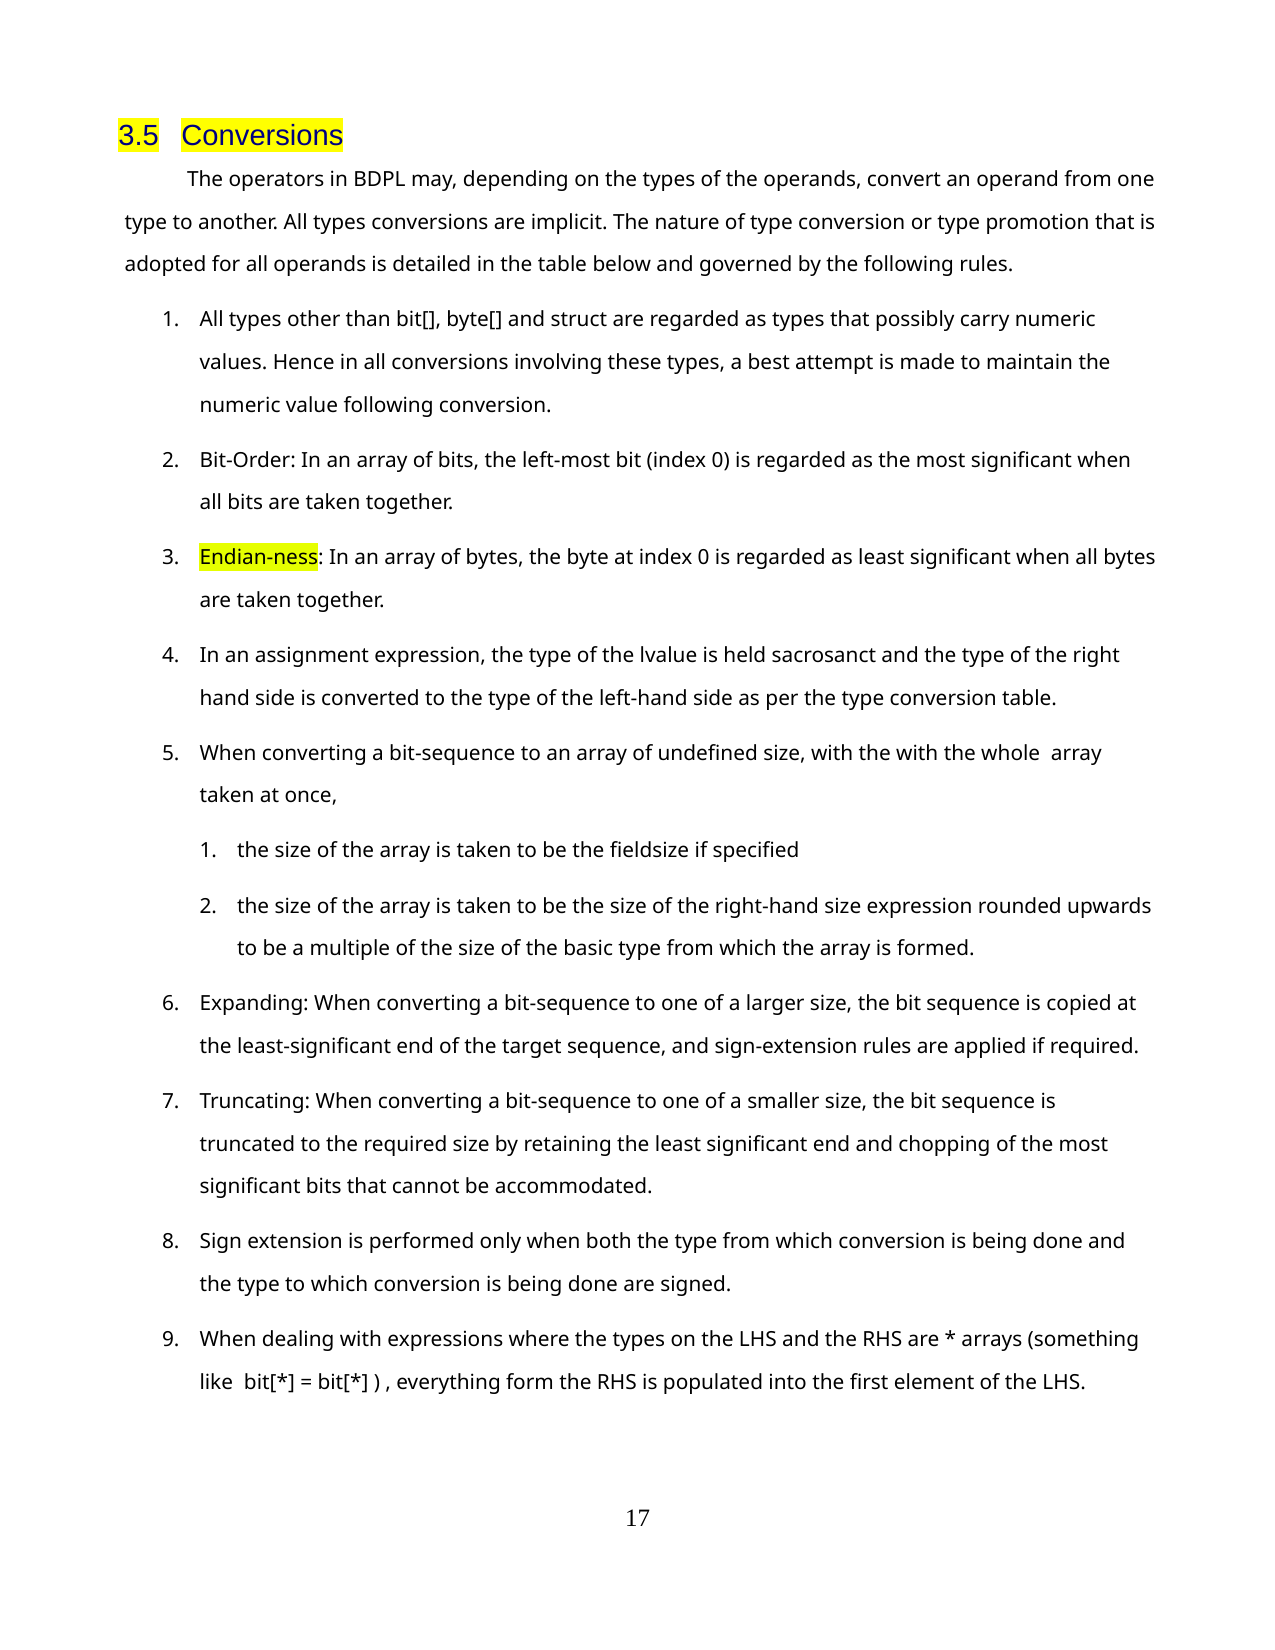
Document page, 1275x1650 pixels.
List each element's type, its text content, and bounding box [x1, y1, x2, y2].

list Sign extension is performed only when both the type from which conversion is being done and the type to which conversion is being done are signed. [162, 1226, 1157, 1297]
list Truncating: When converting a bit-sequence to one of a smaller size, the bit sequence is truncated to the required size by retaining the least significant end and chopping of the most significant bits that cannot be accommodated. [162, 1086, 1157, 1200]
list the size of the array is taken to be the fieldsize if specified [199, 836, 1157, 864]
list All types other than bit[], byte[] and struct are regarded as types that possibly carry numeric values. Hence in all conversions involving these types, a best attempt is made to maintain the numeric value following conversion. [162, 304, 1157, 418]
list In an assignment expression, the type of the lvalue is held sacrosanct and the type of the right hand side is converted to the type of the left-hand side as per the type conversion table. [162, 640, 1157, 711]
list Bit-Order: In an array of bits, the left-most bit (index 0) is regarded as the most significant when all bits are taken together. [162, 445, 1157, 516]
list Expanding: When converting a bit-sequence to one of a larger size, the bit sequence is copied at the least-significant end of the target sequence, and sign-extension rules are applied if required. [162, 988, 1157, 1059]
text The operators in BDPL may, depending on the types of the operands, convert an operand from one type to another. All types conversions are implicit. The nature of type conversion or type promotion that is adopted for all operands is detailed in the table below and governed by the following rules. [124, 164, 1157, 278]
list the size of the array is taken to be the size of the right-hand size expression rounded upwards to be a multiple of the size of the basic type from which the array is formed. [199, 891, 1157, 962]
subtitle Conversions [118, 118, 1157, 152]
list When converting a bit-sequence to an array of undefined size, with the with the whole array taken at once, [162, 738, 1157, 809]
list When dealing with expressions where the types on the LHS and the RHS are * arrays (something like bit[*] = bit[*] ) , everything form the RHS is populated into the first element of the LHS. [162, 1324, 1157, 1395]
list Endian-ness: In an array of bytes, the byte at index 0 is regarded as least significant when all bytes are taken together. [162, 542, 1157, 613]
